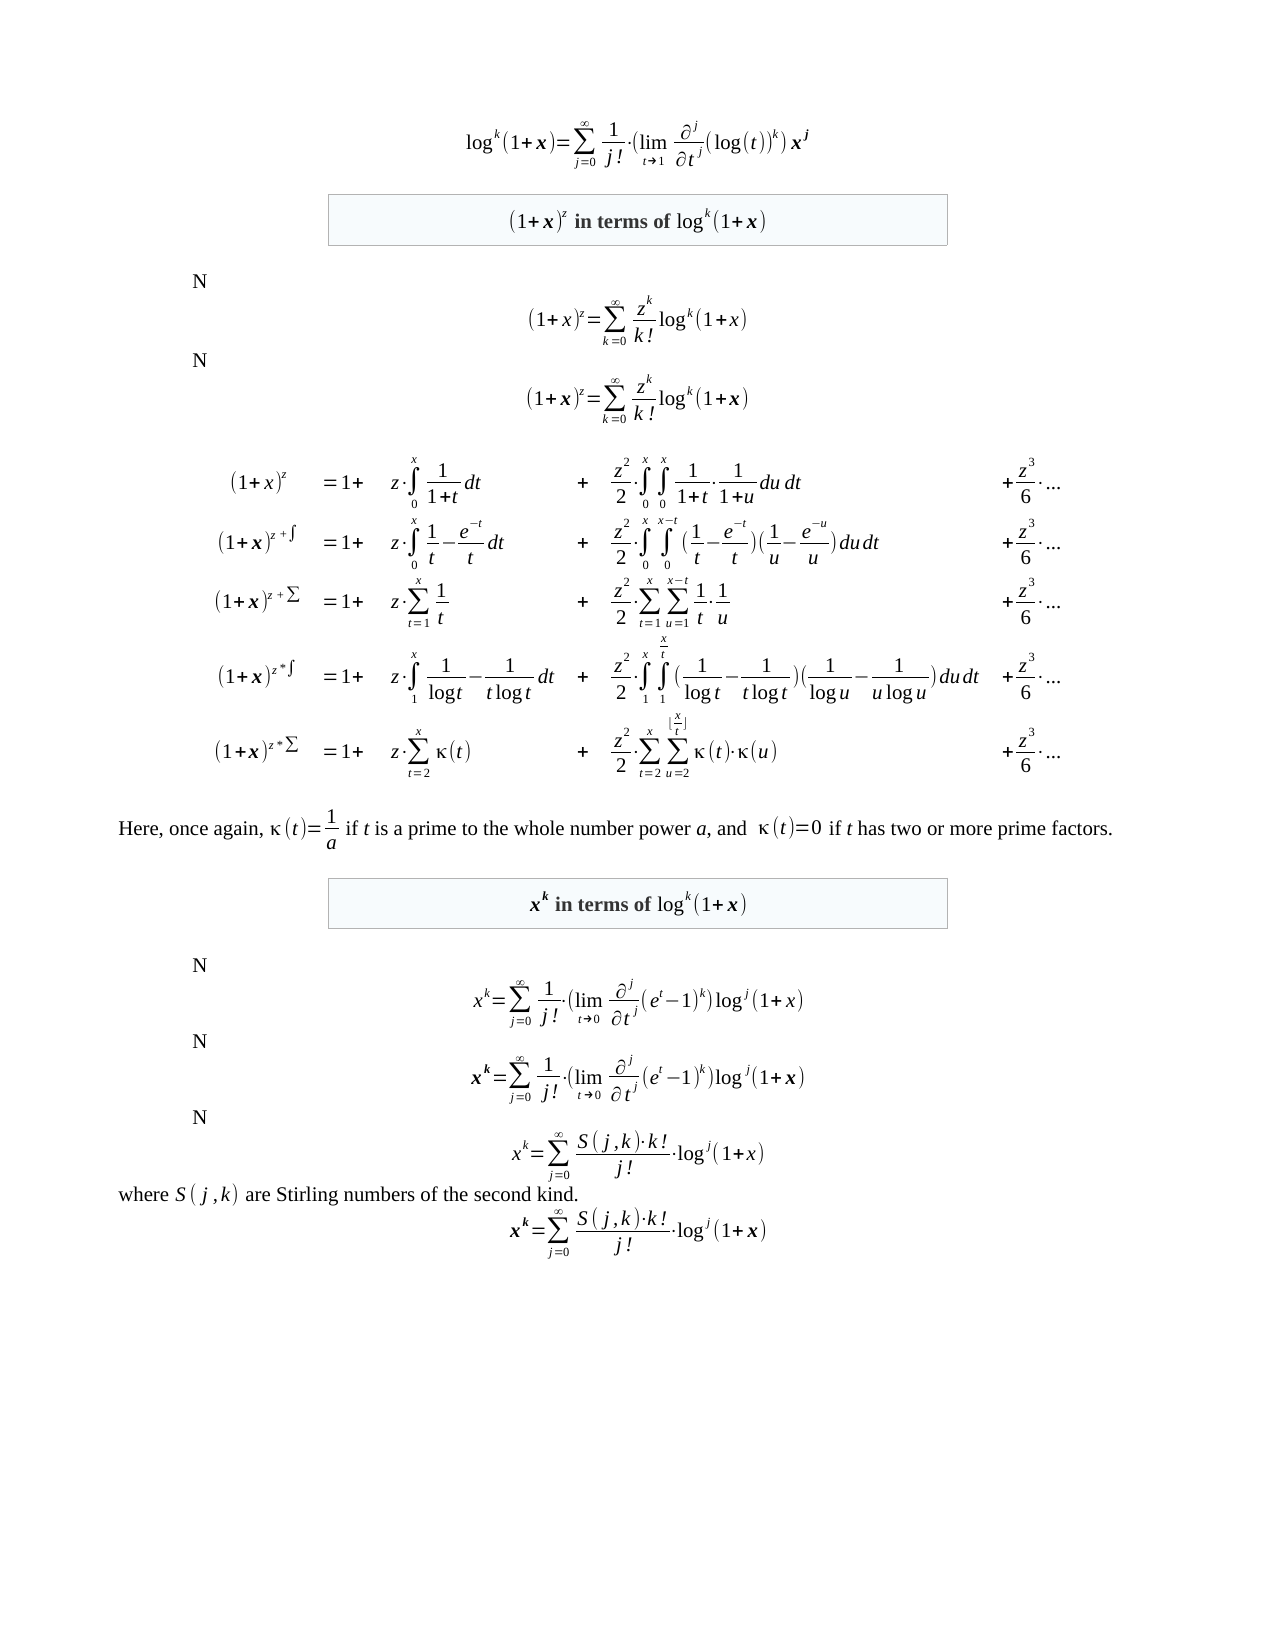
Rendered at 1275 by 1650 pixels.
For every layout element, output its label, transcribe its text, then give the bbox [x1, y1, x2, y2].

text N [118, 1105, 1157, 1129]
text Here, once again,if t is a prime to the whole number power a, and if t has two or more prime factors. [118, 804, 1157, 853]
text whereare Stirling numbers of the second kind. [118, 1182, 1157, 1206]
text N [118, 953, 1157, 977]
text in terms of [329, 879, 947, 928]
text in terms of [329, 195, 947, 245]
text N [118, 1029, 1157, 1053]
text N [118, 348, 1157, 372]
text N [118, 269, 1157, 293]
